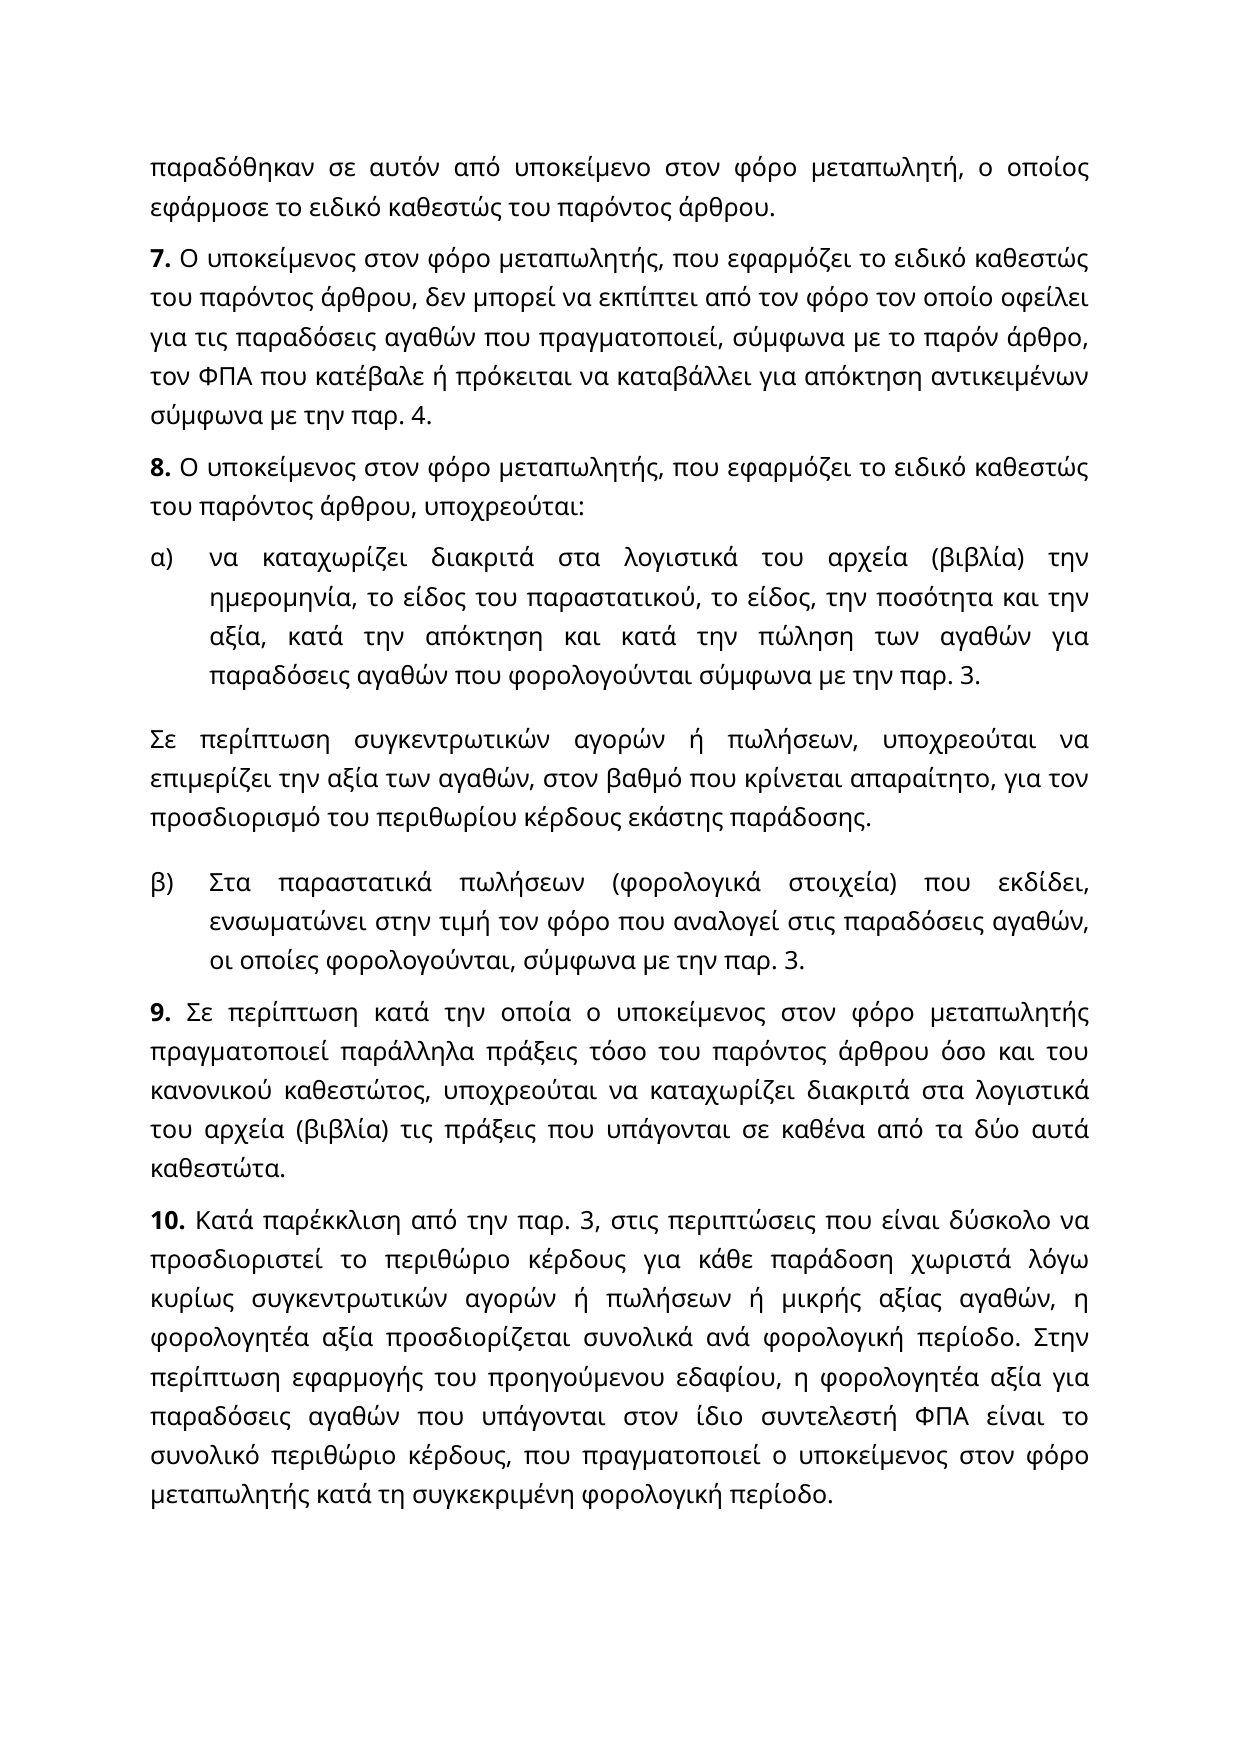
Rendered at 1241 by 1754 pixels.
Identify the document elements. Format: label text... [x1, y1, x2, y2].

text Σε περίπτωση συγκεντρωτικών αγορών ή πωλήσεων, υποχρεούται να επιμερίζει την αξία των αγαθών, στον βαθμό που κρίνεται απαραίτητο, για τον προσδιορισμό του περιθωρίου κέρδους εκάστης παράδοσης. [150, 722, 1090, 834]
text 10. Κατά παρέκκλιση από την παρ. 3, στις περιπτώσεις που είναι δύσκολο να προσδιοριστεί το περιθώριο κέρδους για κάθε παράδοση χωριστά λόγω κυρίως συγκεντρωτικών αγορών ή πωλήσεων ή μικρής αξίας αγαθών, η φορολογητέα αξία προσδιορίζεται συνολικά ανά φορολογική περίοδο. Στην περίπτωση εφαρμογής του προηγούμενου εδαφίου, η φορολογητέα αξία για παραδόσεις αγαθών που υπάγονται στον ίδιο συντελεστή ΦΠΑ είναι το συνολικό περιθώριο κέρδους, που πραγματοποιεί ο υποκείμενος στον φόρο μεταπωλητής κατά τη συγκεκριμένη φορολογική περίοδο. [150, 1202, 1090, 1511]
text 8. Ο υποκείμενος στον φόρο μεταπωλητής, που εφαρμόζει το ειδικό καθεστώς του παρόντος άρθρου, υποχρεούται: [150, 449, 1090, 522]
text 7. Ο υποκείμενος στον φόρο μεταπωλητής, που εφαρμόζει το ειδικό καθεστώς του παρόντος άρθρου, δεν μπορεί να εκπίπτει από τον φόρο τον οποίο οφείλει για τις παραδόσεις αγαθών που πραγματοποιεί, σύμφωνα με το παρόν άρθρο, τον ΦΠΑ που κατέβαλε ή πρόκειται να καταβάλλει για απόκτηση αντικειμένων σύμφωνα με την παρ. 4. [150, 241, 1090, 432]
list β) Στα παραστατικά πωλήσεων (φορολογικά στοιχεία) που εκδίδει, ενσωματώνει στην τιμή τον φόρο που αναλογεί στις παραδόσεις αγαθών, οι οποίες φορολογούνται, σύμφωνα με την παρ. 3. [150, 864, 1090, 977]
list α) να καταχωρίζει διακριτά στα λογιστικά του αρχεία (βιβλία) την ημερομηνία, το είδος του παραστατικού, το είδος, την ποσότητα και την αξία, κατά την απόκτηση και κατά την πώληση των αγαθών για παραδόσεις αγαθών που φορολογούνται σύμφωνα με την παρ. 3. [150, 540, 1090, 692]
text 9. Σε περίπτωση κατά την οποία ο υποκείμενος στον φόρο μεταπωλητής πραγματοποιεί παράλληλα πράξεις τόσο του παρόντος άρθρου όσο και του κανονικού καθεστώτος, υποχρεούται να καταχωρίζει διακριτά στα λογιστικά του αρχεία (βιβλία) τις πράξεις που υπάγονται σε καθένα από τα δύο αυτά καθεστώτα. [150, 994, 1090, 1185]
text παραδόθηκαν σε αυτόν από υποκείμενο στον φόρο μεταπωλητή, ο οποίος εφάρμοσε το ειδικό καθεστώς του παρόντος άρθρου. [150, 150, 1090, 223]
